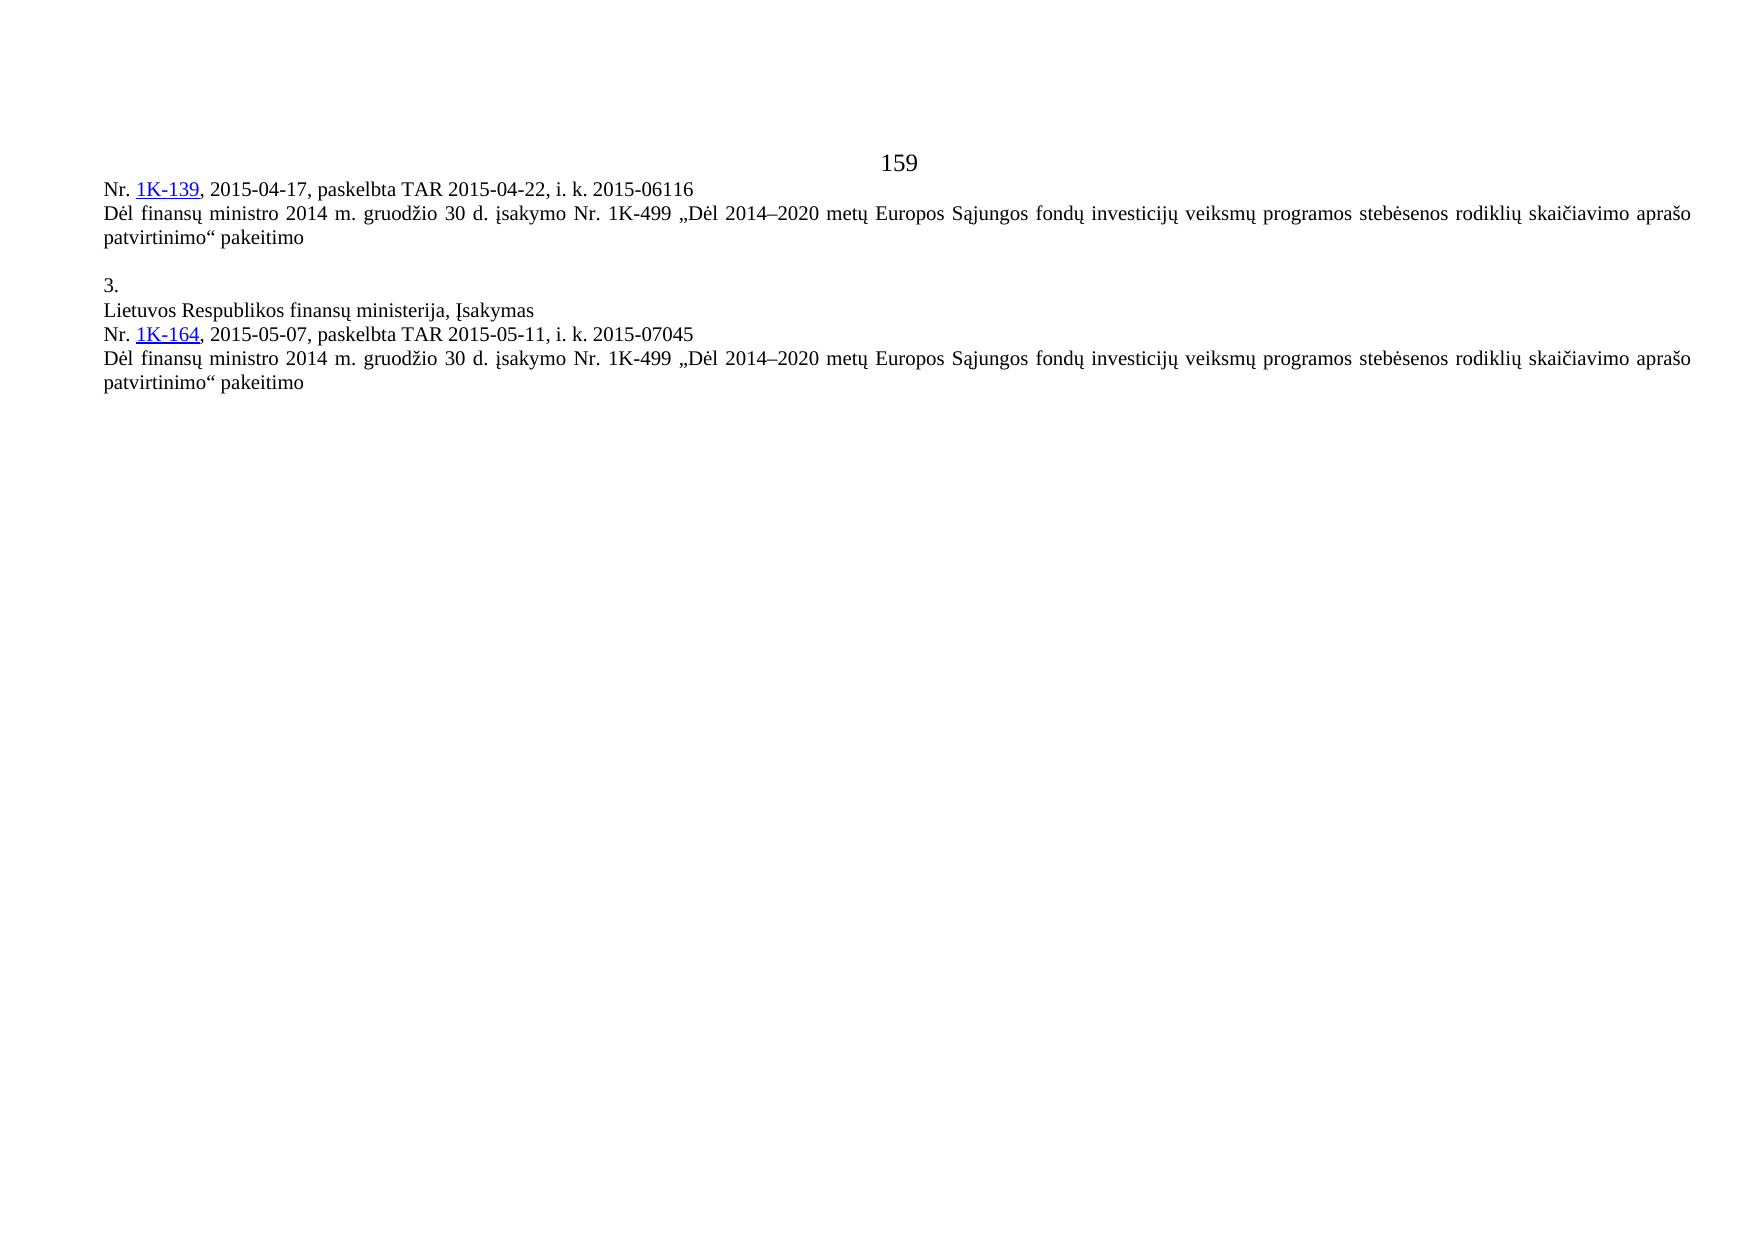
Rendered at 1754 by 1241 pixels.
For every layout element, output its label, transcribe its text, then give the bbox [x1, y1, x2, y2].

text Nr. 1K-164, 2015-05-07, paskelbta TAR 2015-05-11, i. k. 2015-07045 [103, 322, 1695, 346]
text Dėl finansų ministro 2014 m. gruodžio 30 d. įsakymo Nr. 1K-499 „Dėl 2014–2020 metų Europos Sąjungos fondų investicijų veiksmų programos stebėsenos rodiklių skaičiavimo aprašo patvirtinimo“ pakeitimo [103, 201, 1695, 249]
text Nr. 1K-139, 2015-04-17, paskelbta TAR 2015-04-22, i. k. 2015-06116 [103, 177, 1695, 201]
text Dėl finansų ministro 2014 m. gruodžio 30 d. įsakymo Nr. 1K-499 „Dėl 2014–2020 metų Europos Sąjungos fondų investicijų veiksmų programos stebėsenos rodiklių skaičiavimo aprašo patvirtinimo“ pakeitimo [103, 346, 1695, 394]
text 3. [103, 273, 1695, 297]
text Lietuvos Respublikos finansų ministerija, Įsakymas [103, 297, 1695, 322]
